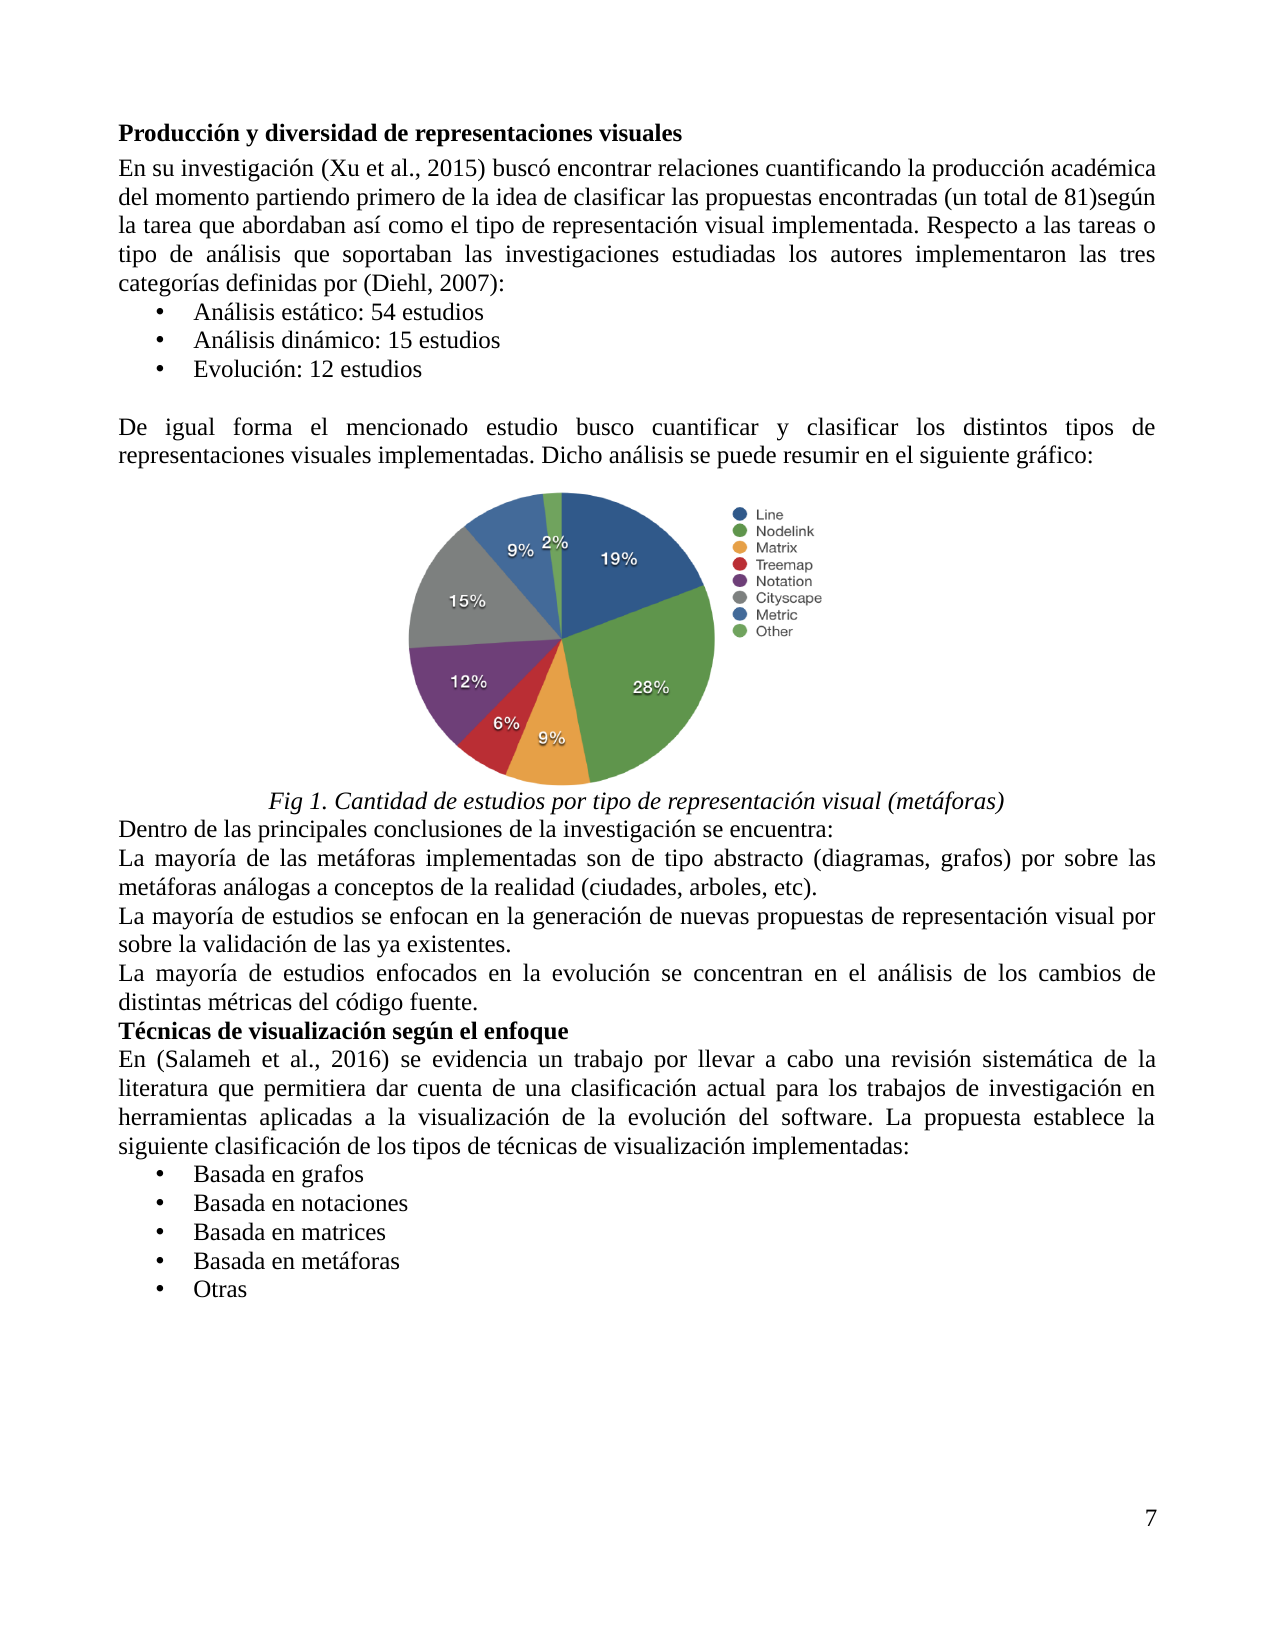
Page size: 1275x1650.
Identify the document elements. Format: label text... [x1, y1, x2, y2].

text Técnicas de visualización según el enfoque [118, 1016, 1157, 1044]
subtitle Producción y diversidad de representaciones visuales [118, 118, 1157, 147]
text En (Salameh et al., 2016) se evidencia un trabajo por llevar a cabo una revisión sistemática de la literatura que permitiera dar cuenta de una clasificación actual para los trabajos de investigación en herramientas aplicadas a la visualización de la evolución del software. La propuesta establece la siguiente clasificación de los tipos de técnicas de visualización implementadas: [118, 1044, 1157, 1159]
list Basada en notaciones [156, 1188, 1157, 1217]
text En su investigación (Xu et al., 2015) buscó encontrar relaciones cuantificando la producción académica del momento partiendo primero de la idea de clasificar las propuestas encontradas (un total de 81)según la tarea que abordaban así como el tipo de representación visual implementada. Respecto a las tareas o tipo de análisis que soportaban las investigaciones estudiadas los autores implementaron las tres categorías definidas por (Diehl, 2007): [118, 153, 1157, 297]
list Basada en matrices [156, 1217, 1157, 1246]
list Basada en metáforas [156, 1246, 1157, 1274]
list Evolución: 12 estudios [156, 354, 1157, 383]
picture [405, 485, 830, 786]
list Análisis estático: 54 estudios [156, 297, 1157, 325]
list Otras [156, 1274, 1157, 1303]
text La mayoría de estudios enfocados en la evolución se concentran en el análisis de los cambios de distintas métricas del código fuente. [118, 958, 1157, 1016]
text De igual forma el mencionado estudio busco cuantificar y clasificar los distintos tipos de representaciones visuales implementadas. Dicho análisis se puede resumir en el siguiente gráfico: [118, 412, 1157, 469]
text La mayoría de estudios se enfocan en la generación de nuevas propuestas de representación visual por sobre la validación de las ya existentes. [118, 901, 1157, 958]
text Dentro de las principales conclusiones de la investigación se encuentra: [118, 814, 1157, 843]
text La mayoría de las metáforas implementadas son de tipo abstracto (diagramas, grafos) por sobre las metáforas análogas a conceptos de la realidad (ciudades, arboles, etc). [118, 843, 1157, 901]
list Análisis dinámico: 15 estudios [156, 325, 1157, 354]
list Basada en grafos [156, 1159, 1157, 1188]
text Fig 1. Cantidad de estudios por tipo de representación visual (metáforas) [118, 469, 1157, 814]
